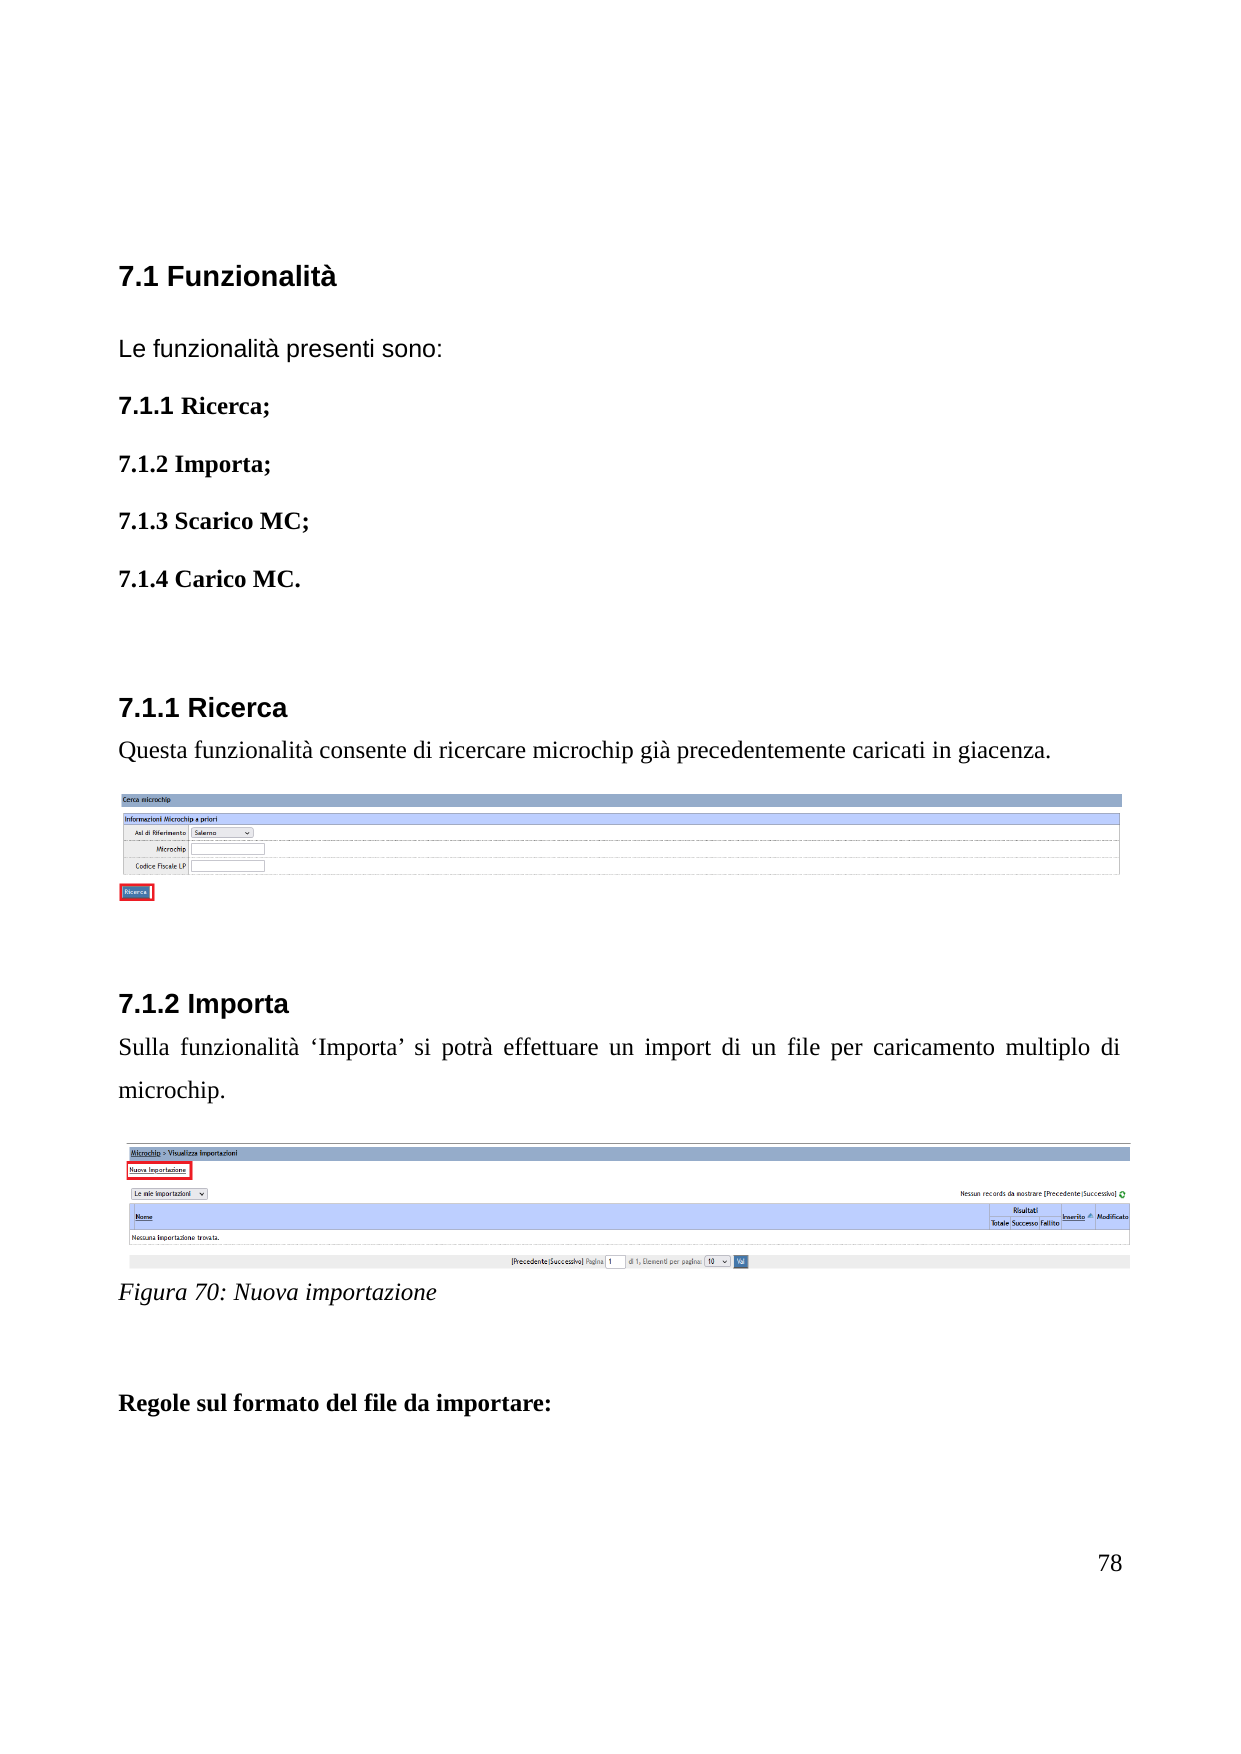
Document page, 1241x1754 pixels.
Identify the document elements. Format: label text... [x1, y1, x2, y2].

text 7.1.1 Ricerca; [118, 391, 1122, 420]
picture [118, 791, 1123, 906]
subtitle 7.1.2 Importa [118, 988, 1122, 1020]
text Le funzionalità presenti sono: [118, 334, 1122, 362]
text 7.1.3 Scarico MC; [118, 506, 1122, 535]
text 7.1.2 Importa; [118, 449, 1122, 477]
text Sulla funzionalità ‘Importa’ si potrà effettuare un import di un file per caricamento multiplo di microchip. [118, 1032, 1122, 1104]
text Regole sul formato del file da importare: [118, 1388, 1122, 1417]
subtitle 7.1.1 Ricerca [118, 691, 1122, 723]
text 7.1.4 Carico MC. [118, 564, 1122, 592]
text Questa funzionalità consente di ricercare microchip già precedentemente caricati in giacenza. [118, 736, 1122, 764]
text Figura 70: Nuova importazione [118, 1143, 1139, 1306]
subtitle 7.1 Funzionalità [118, 259, 1122, 292]
